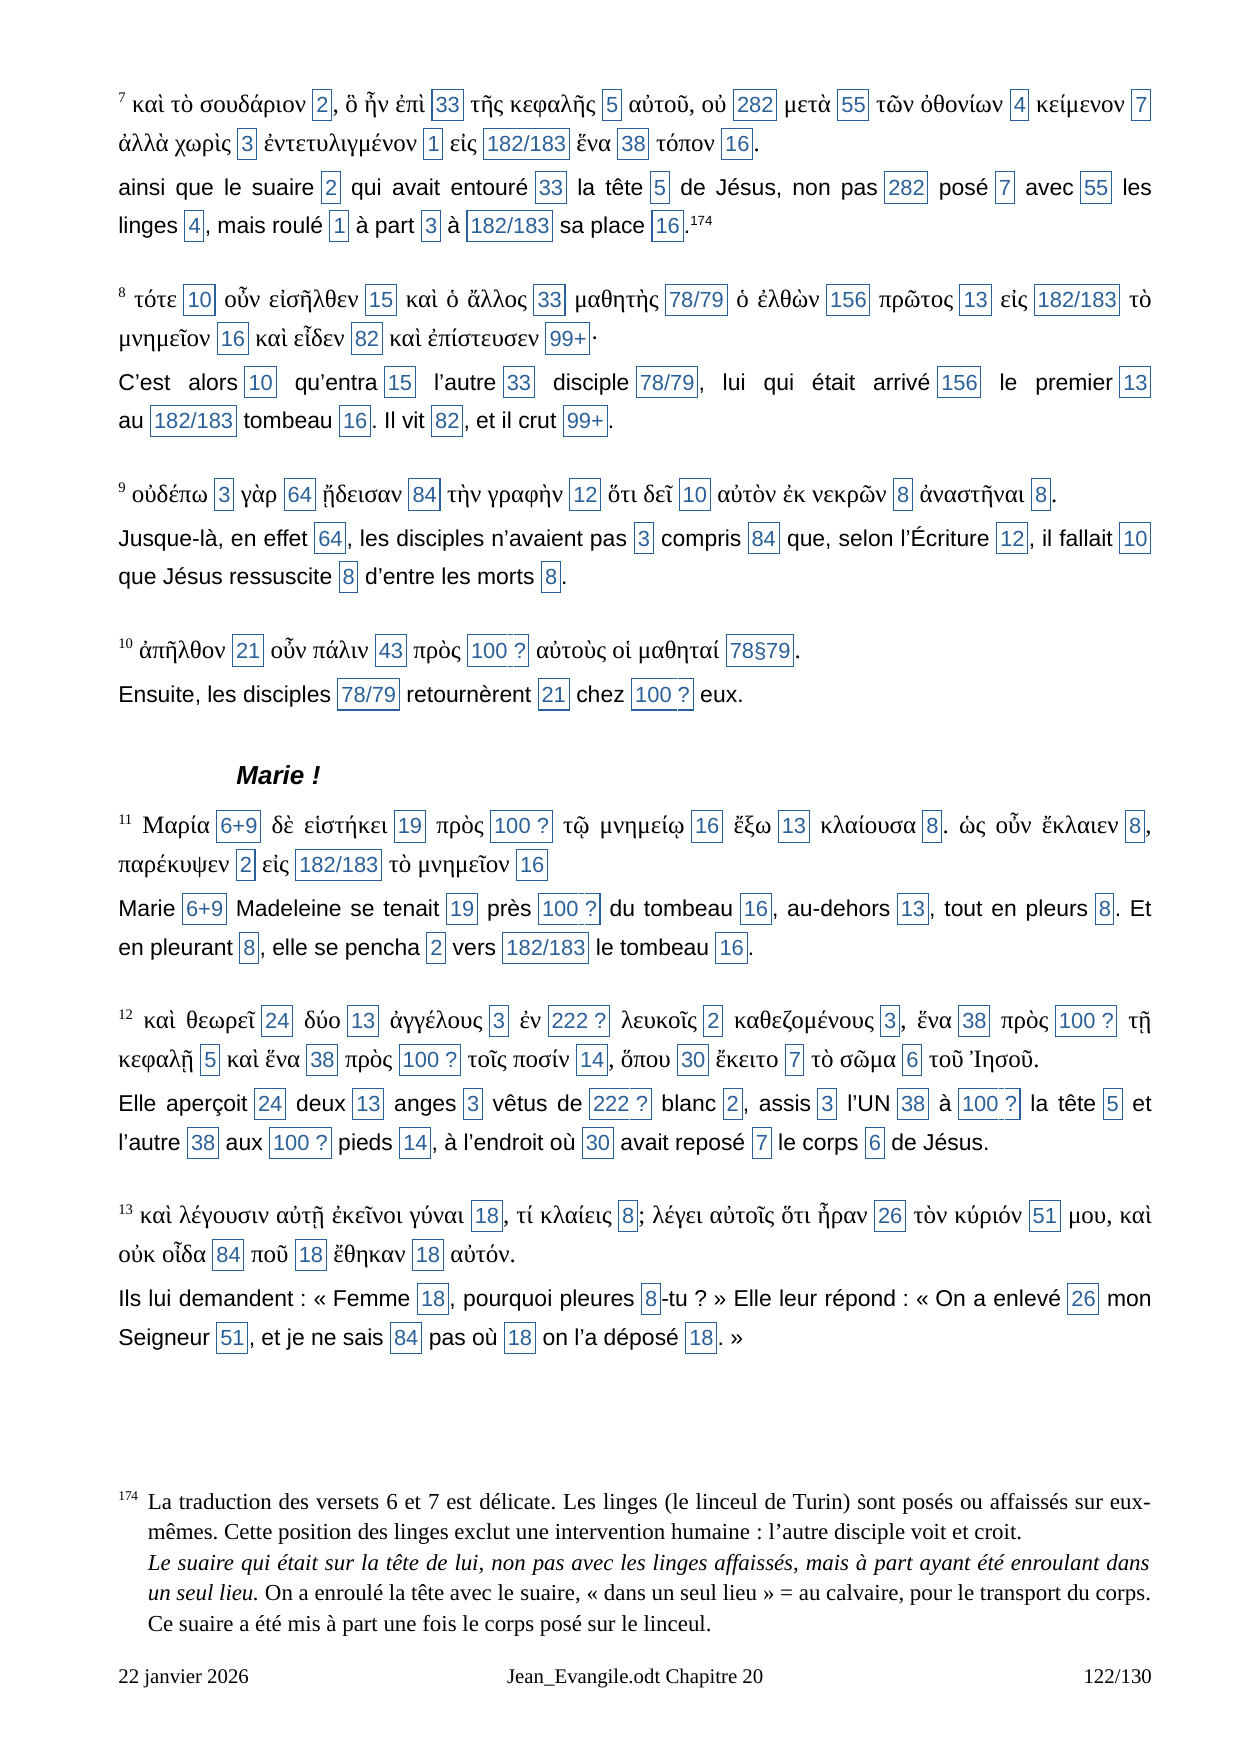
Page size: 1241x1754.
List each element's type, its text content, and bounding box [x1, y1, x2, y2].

text 11 Μαρία 6+9 δὲ εἱστήκει 19 πρὸς 100 ? τῷ μνημείῳ 16 ἔξω 13 κλαίουσα 8. ὡς οὖν ἔκλαιεν 8, παρέκυψεν 2 εἰς 182/183 τὸ μνημεῖον 16 [118, 810, 1152, 881]
text 64 [285, 479, 315, 510]
text La traduction des versets 6 et 7 est délicate. Les linges (le linceul de Turin) sont posés ou affaissés sur eux-mêmes. Cette position des linges exclut une intervention humaine : l’autre disciple voit et croit. Le suaire qui était sur la tête de lui, non pas avec les linges affaissés, mais à part ayant été enroulant dans un seul lieu. On a enroulé la tête avec le suaire, « dans un seul lieu » = au calvaire, pour le transport du corps. Ce suaire a été mis à part une fois le corps posé sur le linceul. [118, 1489, 1152, 1636]
text C’est alors 10 qu’entra 15 l’autre 33 disciple 78/79, lui qui était arrivé 156 le premier 13 au 182/183 tombeau 16. Il vit 82, et il crut 99+. [118, 366, 1152, 437]
text . [794, 634, 1152, 667]
text 21 [539, 679, 569, 709]
text αὐτοὺς οἱ μαθηταί [529, 634, 726, 667]
text 12 καὶ θεωρεῖ 24 δύο 13 ἀγγέλους 3 ἐν 222 ? λευκοῖς 2 καθεζομένους 3, ἕνα 38 πρὸς 100 ? τῇ κεφαλῇ 5 καὶ ἕνα 38 πρὸς 100 ? τοῖς ποσίν 14, ὅπου 30 ἔκειτο 7 τὸ σῶμα 6 τοῦ Ἰησοῦ. [118, 1005, 1152, 1076]
text 8 [1032, 479, 1050, 510]
text 8 [894, 479, 912, 510]
text 10 ἀπῆλθον [118, 634, 232, 667]
text 8 τότε 10 οὖν εἰσῆλθεν 15 καὶ ὁ ἄλλος 33 μαθητὴς 78/79 ὁ ἐλθὼν 156 πρῶτος 13 εἰς 182/183 τὸ μνημεῖον 16 καὶ εἶδεν 82 καὶ ἐπίστευσεν 99+· [118, 283, 1152, 355]
text πρὸς [407, 634, 467, 667]
text eux. [694, 678, 1152, 711]
text 78§79 [727, 635, 793, 666]
text Marie 6+9 Madeleine se tenait 19 près 100 ? du tombeau 16, au-dehors 13, tout en pleurs 8. Et en pleurant 8, elle se pencha 2 vers 182/183 le tombeau 16. [118, 893, 1152, 964]
text retournèrent [400, 678, 538, 711]
text οὖν πάλιν [264, 634, 375, 667]
text ὅτι δεῖ [601, 478, 679, 511]
text Ensuite, les disciples [118, 678, 337, 711]
text 13 καὶ λέγουσιν αὐτῇ ἐκεῖνοι γύναι 18, τί κλαίεις 8; λέγει αὐτοῖς ὅτι ἦραν 26 τὸν κύριόν 51 μου, καὶ οὐκ οἶδα 84 ποῦ 18 ἔθηκαν 18 αὐτόν. [118, 1200, 1152, 1271]
text 43 [376, 635, 406, 666]
text Jusque-là, en effet 64, les disciples n’avaient pas 3 compris 84 que, selon l’Écriture 12, il fallait 10 que Jésus ressuscite 8 d’entre les morts 8. [118, 522, 1152, 593]
text 9 οὐδέπω [118, 478, 214, 511]
subtitle Marie ! [236, 761, 1152, 790]
text 84 [409, 479, 439, 510]
text 10 [680, 479, 710, 510]
text 12 [570, 479, 600, 510]
text 21 [233, 635, 263, 666]
text γὰρ [234, 478, 284, 511]
text 7 καὶ τὸ σουδάριον 2, ὃ ἦν ἐπὶ 33 τῆς κεφαλῆς 5 αὐτοῦ, οὐ 282 μετὰ 55 τῶν ὀθονίων 4 κείμενον 7 ἀλλὰ χωρὶς 3 ἐντετυλιγμένον 1 εἰς 182/183 ἕνα 38 τόπον 16. [118, 88, 1152, 160]
text 3 [215, 479, 233, 510]
text ᾔδεισαν [316, 478, 408, 511]
text Ils lui demandent : « Femme 18, pourquoi pleures 8-tu ? » Elle leur répond : « On a enlevé 26 mon Seigneur 51, et je ne sais 84 pas où 18 on l’a déposé 18. » [118, 1283, 1152, 1354]
text αὐτὸν ἐκ νεκρῶν [711, 478, 893, 511]
text ἀναστῆναι [913, 478, 1031, 511]
text 100 ? [632, 679, 693, 710]
text τὴν γραφὴν [441, 478, 569, 511]
text ainsi que le suaire 2 qui avait entouré 33 la tête 5 de Jésus, non pas 282 posé 7 avec 55 les linges 4, mais roulé 1 à part 3 à 182/183 sa place 16. [118, 171, 1152, 242]
text . [1051, 478, 1152, 511]
text chez [570, 678, 631, 711]
text 78/79 [338, 679, 399, 709]
text Elle aperçoit 24 deux 13 anges 3 vêtus de 222 ? blanc 2, assis 3 l’UN 38 à 100 ? la tête 5 et l’autre 38 aux 100 ? pieds 14, à l’endroit où 30 avait reposé 7 le corps 6 de Jésus. [118, 1088, 1152, 1159]
text 100 ? [468, 635, 528, 666]
